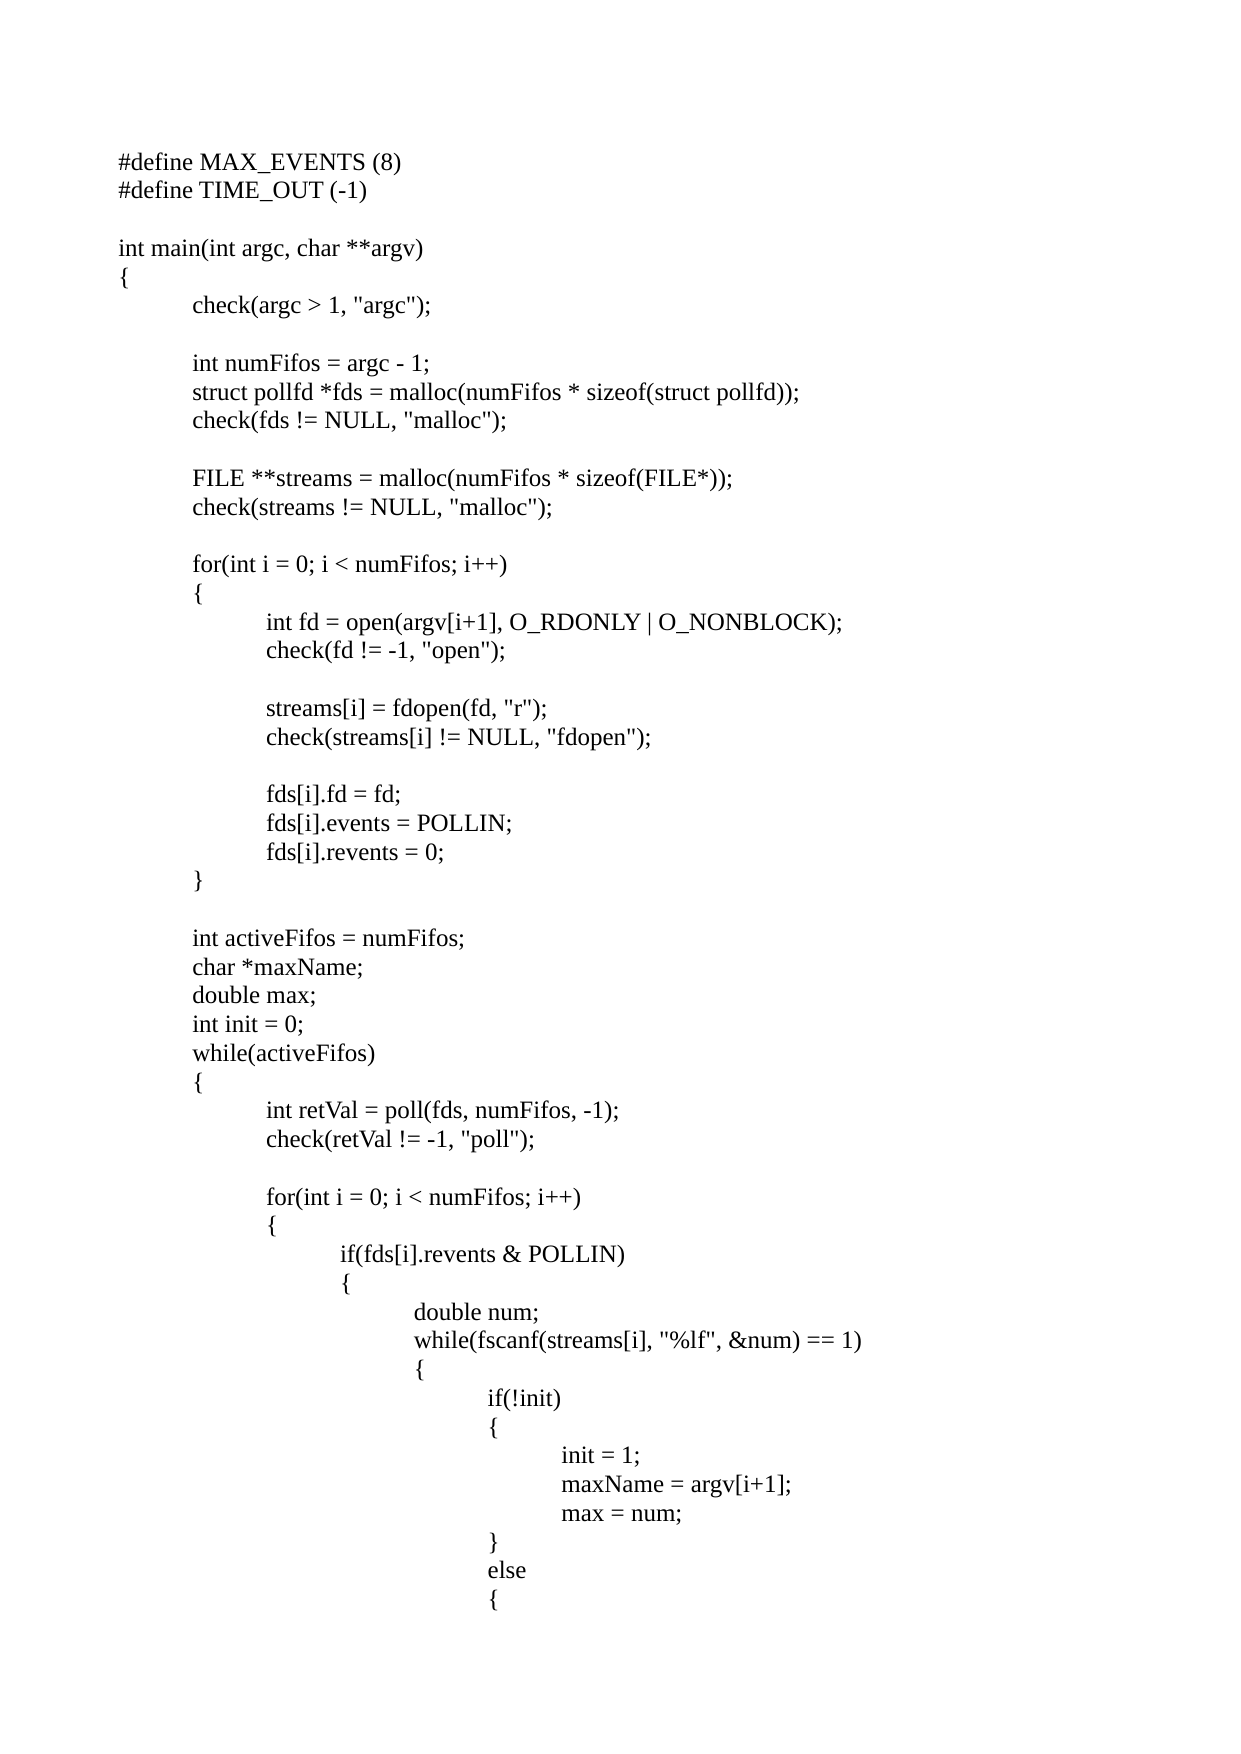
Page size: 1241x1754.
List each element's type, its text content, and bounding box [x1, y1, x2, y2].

text fds[i].fd = fd; [118, 779, 1122, 808]
text fds[i].revents = 0; [118, 837, 1122, 866]
text { [118, 1211, 1122, 1239]
text while(activeFifos) [118, 1038, 1122, 1067]
text { [118, 1354, 1122, 1383]
text maxName = argv[i+1]; [118, 1469, 1122, 1498]
text check(streams[i] != NULL, "fdopen"); [118, 722, 1122, 751]
text check(streams != NULL, "malloc"); [118, 492, 1122, 521]
text for(int i = 0; i < numFifos; i++) [118, 1182, 1122, 1211]
text FILE **streams = malloc(numFifos * sizeof(FILE*)); [118, 463, 1122, 492]
text { [118, 1067, 1122, 1096]
text { [118, 1584, 1122, 1613]
text } [118, 1527, 1122, 1556]
text init = 1; [118, 1441, 1122, 1469]
text #define MAX_EVENTS (8) [118, 147, 1122, 176]
text check(fds != NULL, "malloc"); [118, 406, 1122, 434]
text #define TIME_OUT (-1) [118, 176, 1122, 204]
text else [118, 1556, 1122, 1584]
text int init = 0; [118, 1009, 1122, 1038]
text int activeFifos = numFifos; [118, 923, 1122, 952]
text { [118, 262, 1122, 291]
text check(fd != -1, "open"); [118, 636, 1122, 664]
text } [118, 866, 1122, 894]
text check(argc > 1, "argc"); [118, 291, 1122, 319]
text { [118, 578, 1122, 607]
text { [118, 1268, 1122, 1297]
text check(retVal != -1, "poll"); [118, 1124, 1122, 1153]
text struct pollfd *fds = malloc(numFifos * sizeof(struct pollfd)); [118, 377, 1122, 406]
text double num; [118, 1297, 1122, 1326]
text int fd = open(argv[i+1], O_RDONLY | O_NONBLOCK); [118, 607, 1122, 636]
text char *maxName; [118, 952, 1122, 981]
text { [118, 1412, 1122, 1441]
text if(!init) [118, 1383, 1122, 1412]
text for(int i = 0; i < numFifos; i++) [118, 549, 1122, 578]
text if(fds[i].revents & POLLIN) [118, 1239, 1122, 1268]
text int retVal = poll(fds, numFifos, -1); [118, 1096, 1122, 1124]
text fds[i].events = POLLIN; [118, 808, 1122, 837]
text double max; [118, 981, 1122, 1009]
text int main(int argc, char **argv) [118, 233, 1122, 262]
text max = num; [118, 1498, 1122, 1527]
text streams[i] = fdopen(fd, "r"); [118, 693, 1122, 722]
text while(fscanf(streams[i], "%lf", &num) == 1) [118, 1326, 1122, 1354]
text int numFifos = argc - 1; [118, 348, 1122, 377]
